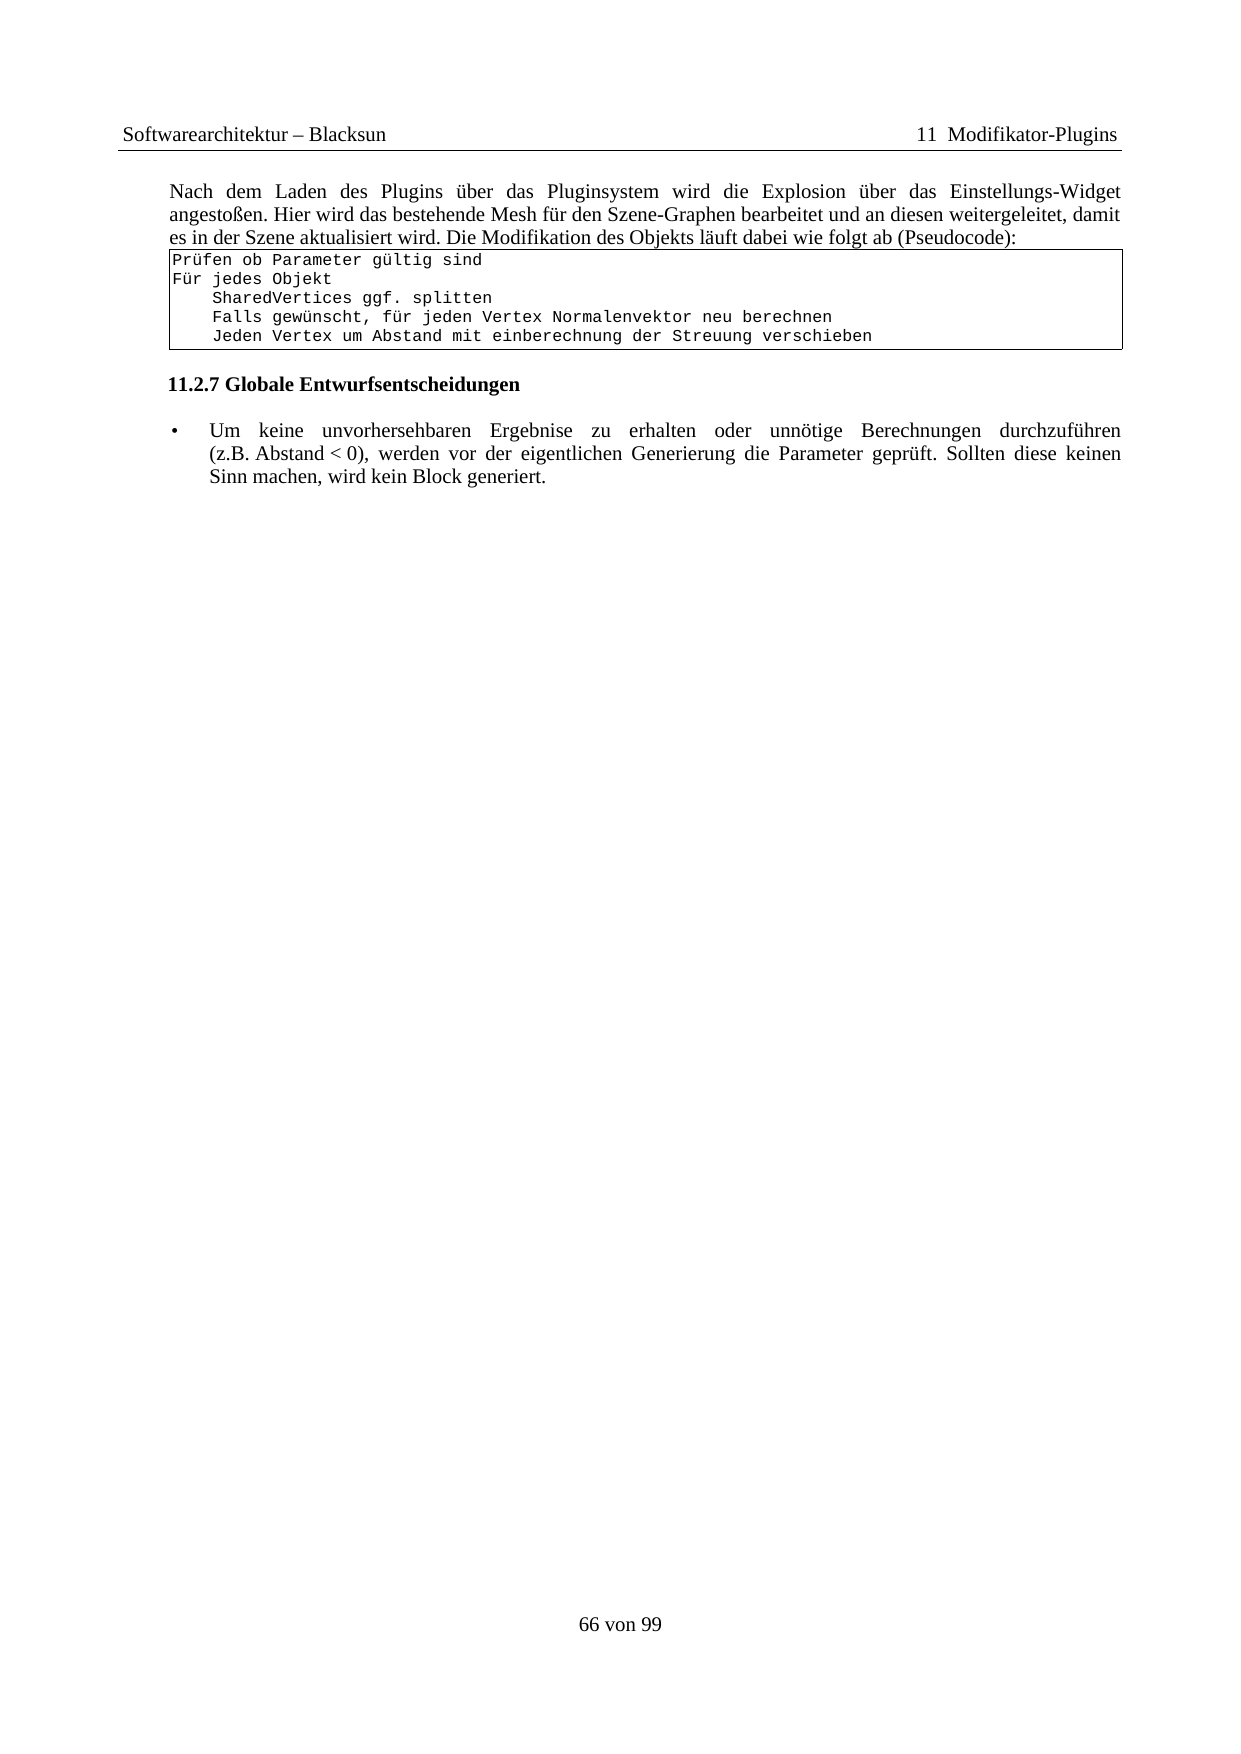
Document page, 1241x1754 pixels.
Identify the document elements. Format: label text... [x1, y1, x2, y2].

text SharedVertices ggf. splitten [170, 287, 1122, 306]
text Falls gewünscht, für jeden Vertex Normalenvektor neu berechnen [170, 306, 1122, 324]
subtitle Globale Entwurfsentscheidungen [162, 372, 1122, 396]
text Nach dem Laden des Plugins über das Pluginsystem wird die Explosion über das Einstellungs-Widget angestoßen. Hier wird das bestehende Mesh für den Szene-Graphen bearbeitet und an diesen weitergeleitet, damit es in der Szene aktualisiert wird. Die Modifikation des Objekts läuft dabei wie folgt ab (Pseudocode): [169, 179, 1122, 249]
list Um keine unvorhersehbaren Ergebnise zu erhalten oder unnötige Berechnungen durchzuführen (z.B. Abstand < 0), werden vor der eigentlichen Generierung die Parameter geprüft. Sollten diese keinen Sinn machen, wird kein Block generiert. [171, 419, 1122, 488]
text Für jedes Objekt [170, 268, 1122, 287]
text Jeden Vertex um Abstand mit einberechnung der Streuung verschieben [170, 324, 1122, 349]
text Prüfen ob Parameter gültig sind [170, 250, 1122, 268]
